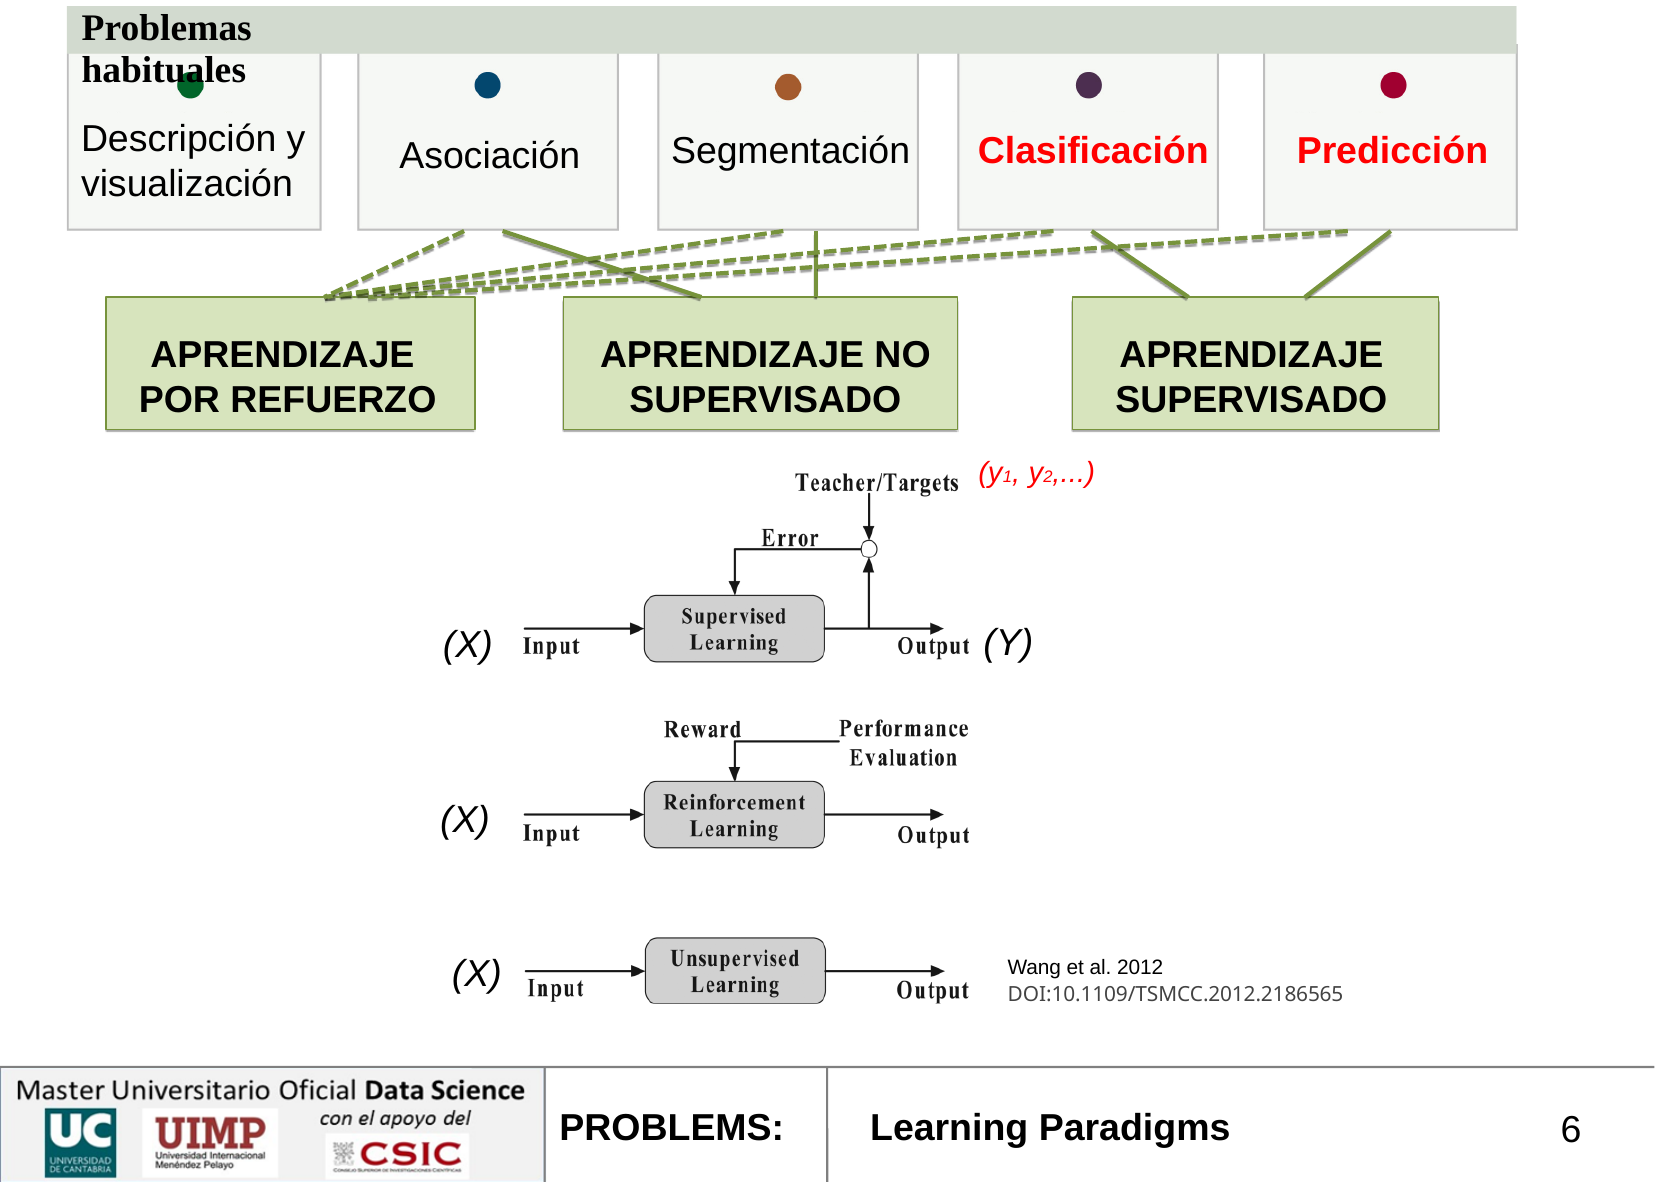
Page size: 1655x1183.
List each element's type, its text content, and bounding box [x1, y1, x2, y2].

text_box (X) [425, 791, 505, 849]
text_box (X) [428, 616, 508, 674]
text_box (X) [437, 944, 517, 1002]
text_box APRENDIZAJE NO SUPERVISADO [565, 322, 966, 383]
text_box APRENDIZAJE POR REFUERZO [87, 322, 488, 383]
text_box Predicción [1282, 118, 1528, 179]
text_box [1474, 1095, 1597, 1159]
text_box [106, 383, 475, 430]
text_box [563, 297, 958, 430]
text_box Descripción y visualización [66, 106, 325, 212]
text_box [1072, 297, 1439, 430]
picture [66, 6, 1522, 231]
text_box Learning Paradigms [855, 1095, 1456, 1148]
text_box APRENDIZAJE SUPERVISADO [1078, 322, 1424, 383]
text_box Segmentación [656, 118, 931, 179]
text_box (Y) [968, 614, 1049, 672]
text_box Wang et al. 2012 DOI:10.1109/TSMCC.2012.2186565 [992, 948, 1638, 1045]
text_box Clasificación [963, 118, 1236, 179]
text_box Asociación [384, 123, 643, 184]
text_box Problemas habituales [66, 0, 441, 57]
picture [546, 1069, 550, 1182]
picture [0, 1068, 543, 1182]
picture [523, 473, 969, 1004]
picture [129, 66, 135, 80]
text_box [106, 297, 475, 322]
text_box (y1, y2,...) [963, 448, 1111, 497]
